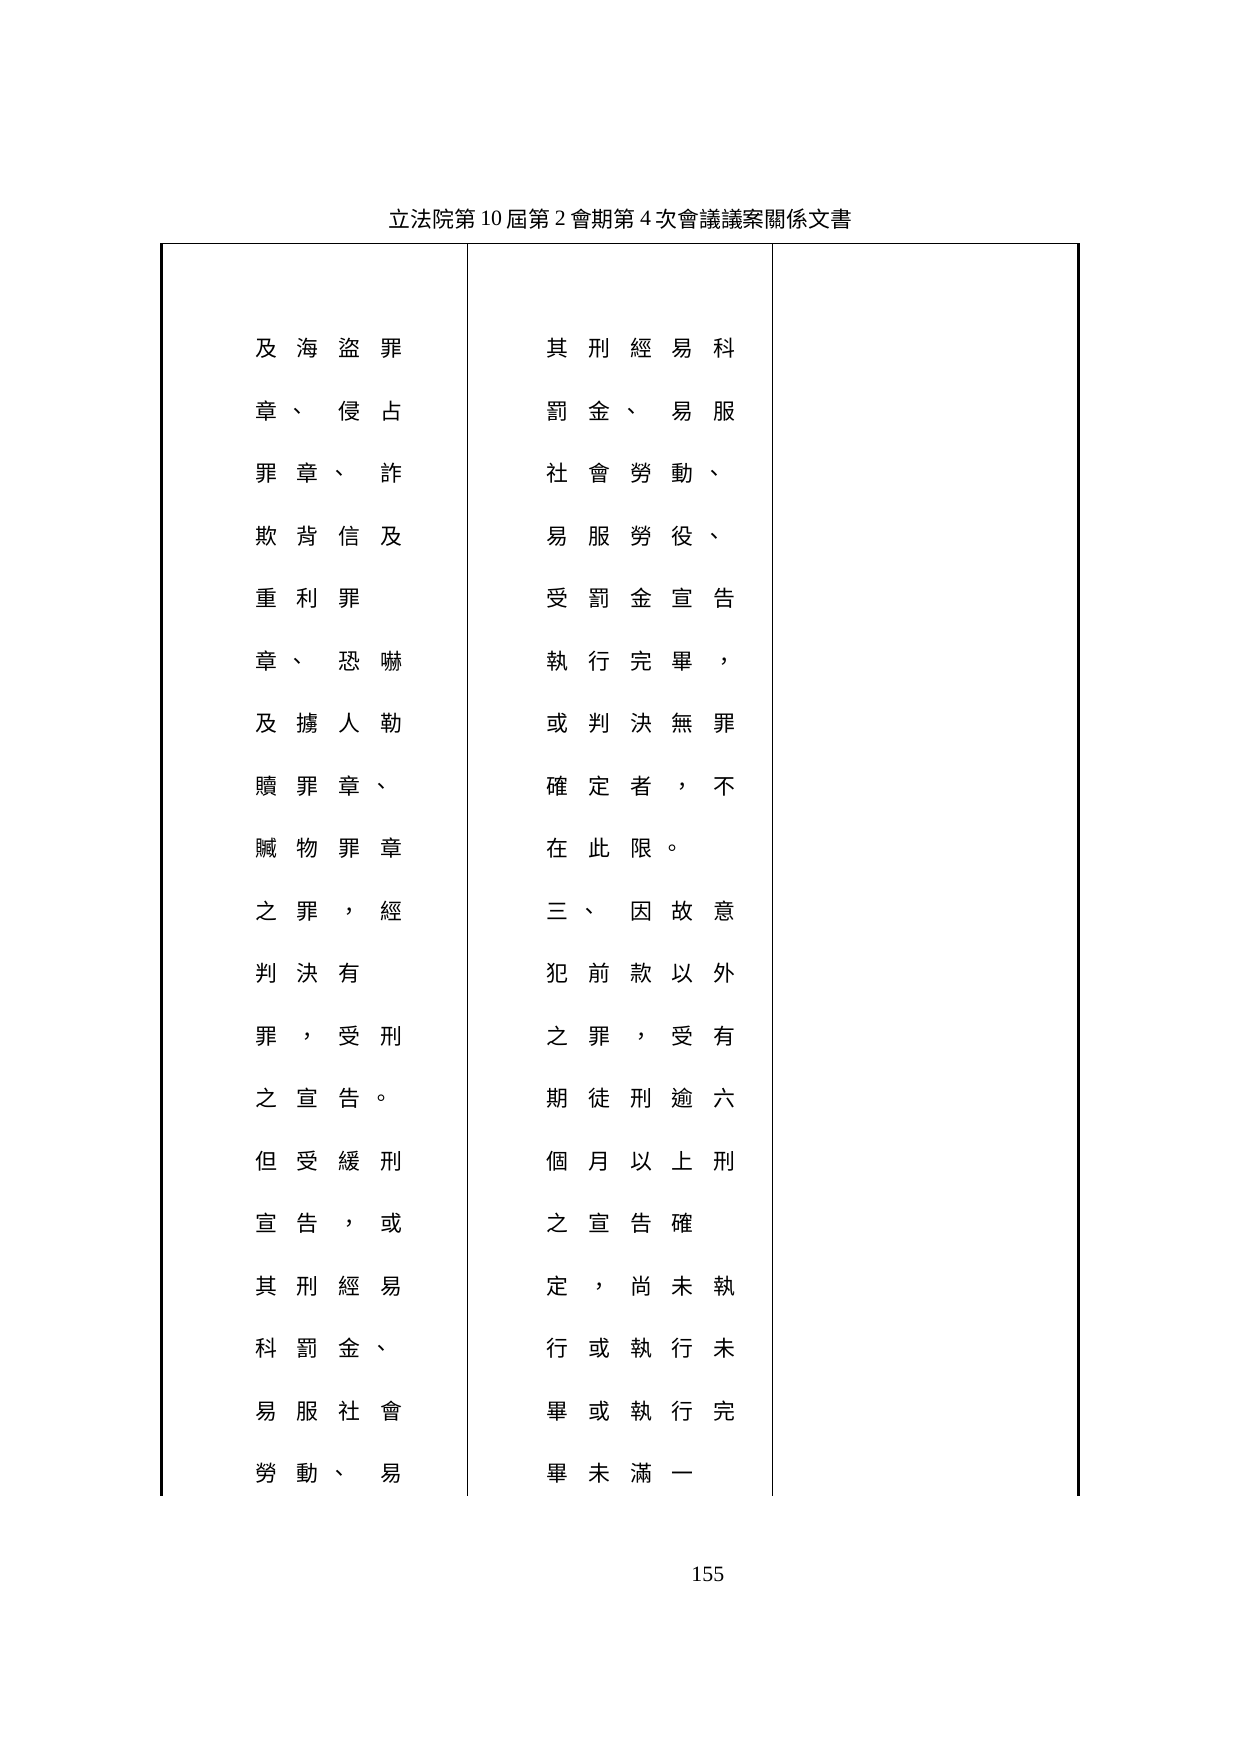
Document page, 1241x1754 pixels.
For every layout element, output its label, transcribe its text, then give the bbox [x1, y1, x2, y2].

table_cell [773, 244, 1077, 1496]
table_cell 及海盜罪章、侵占罪章、詐欺背信及重利罪章、恐嚇及擄人勒贖罪章、贓物罪章之罪，經判決有罪，受刑之宣告。但受緩刑宣告，或其刑經易科罰金、易服社會勞動、易 [163, 244, 467, 1496]
table_cell 其刑經易科罰金、易服社會勞動、易服勞役、受罰金宣告執行完畢，或判決無罪確定者，不在此限。 三、因故意犯前款以外之罪，受有期徒刑逾六個月以上刑之宣告確定，尚未執行或執行未畢或執行完畢未滿一 [468, 244, 772, 1496]
